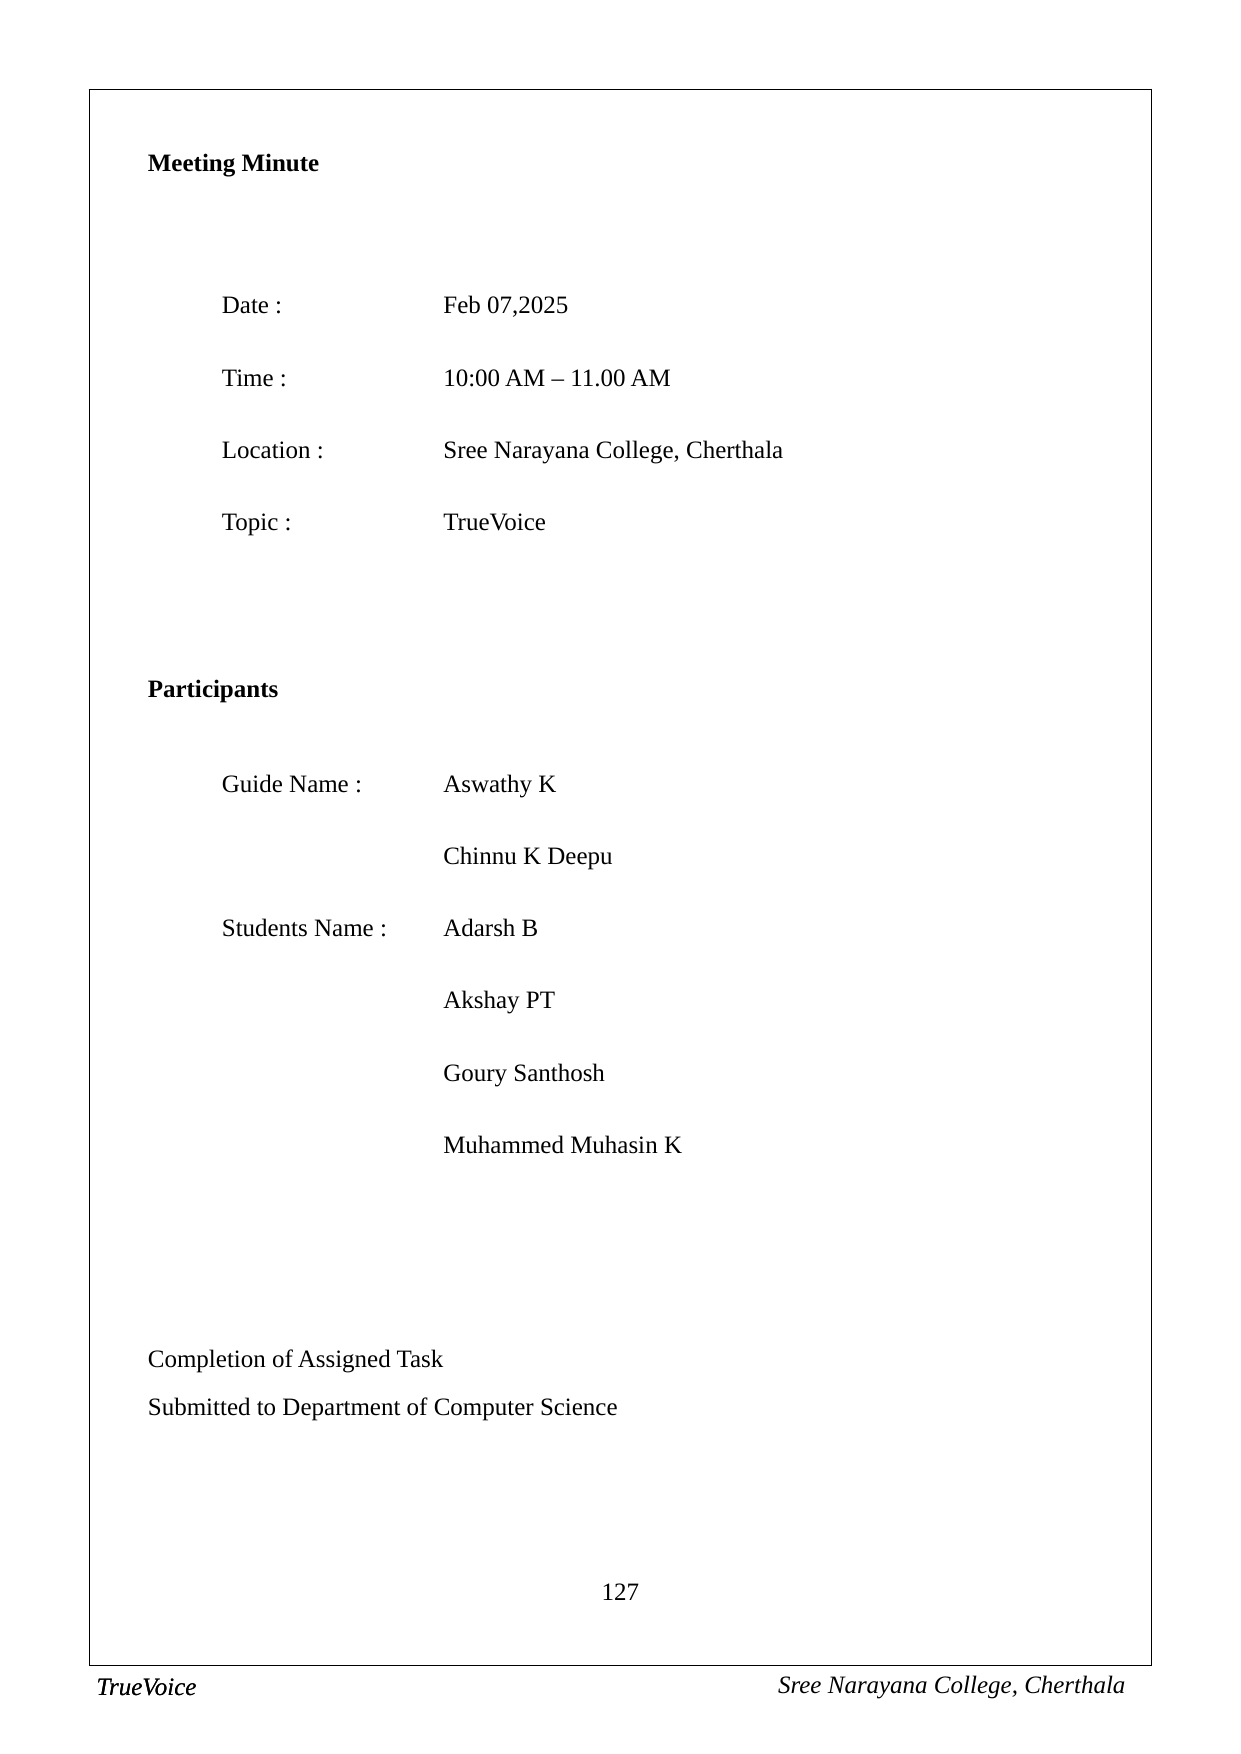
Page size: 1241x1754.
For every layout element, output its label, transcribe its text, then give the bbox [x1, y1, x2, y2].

text Goury Santhosh [148, 1058, 1092, 1086]
text Topic : TrueVoice [148, 507, 1092, 536]
text Guide Name : Aswathy K [148, 769, 1092, 798]
text Chinnu K Deepu [148, 841, 1092, 870]
text Participants [148, 674, 1092, 703]
text Date : Feb 07,2025 [148, 291, 1092, 319]
text Students Name : Adarsh B [148, 913, 1092, 942]
text Meeting Minute [148, 148, 1092, 176]
text Submitted to Department of Computer Science [148, 1392, 1092, 1421]
text Completion of Assigned Task [148, 1344, 1092, 1373]
text Muhammed Muhasin K [148, 1130, 1092, 1158]
text Location : Sree Narayana College, Cherthala [148, 435, 1092, 463]
text Time : 10:00 AM – 11.00 AM [148, 363, 1092, 391]
text Akshay PT [148, 986, 1092, 1014]
